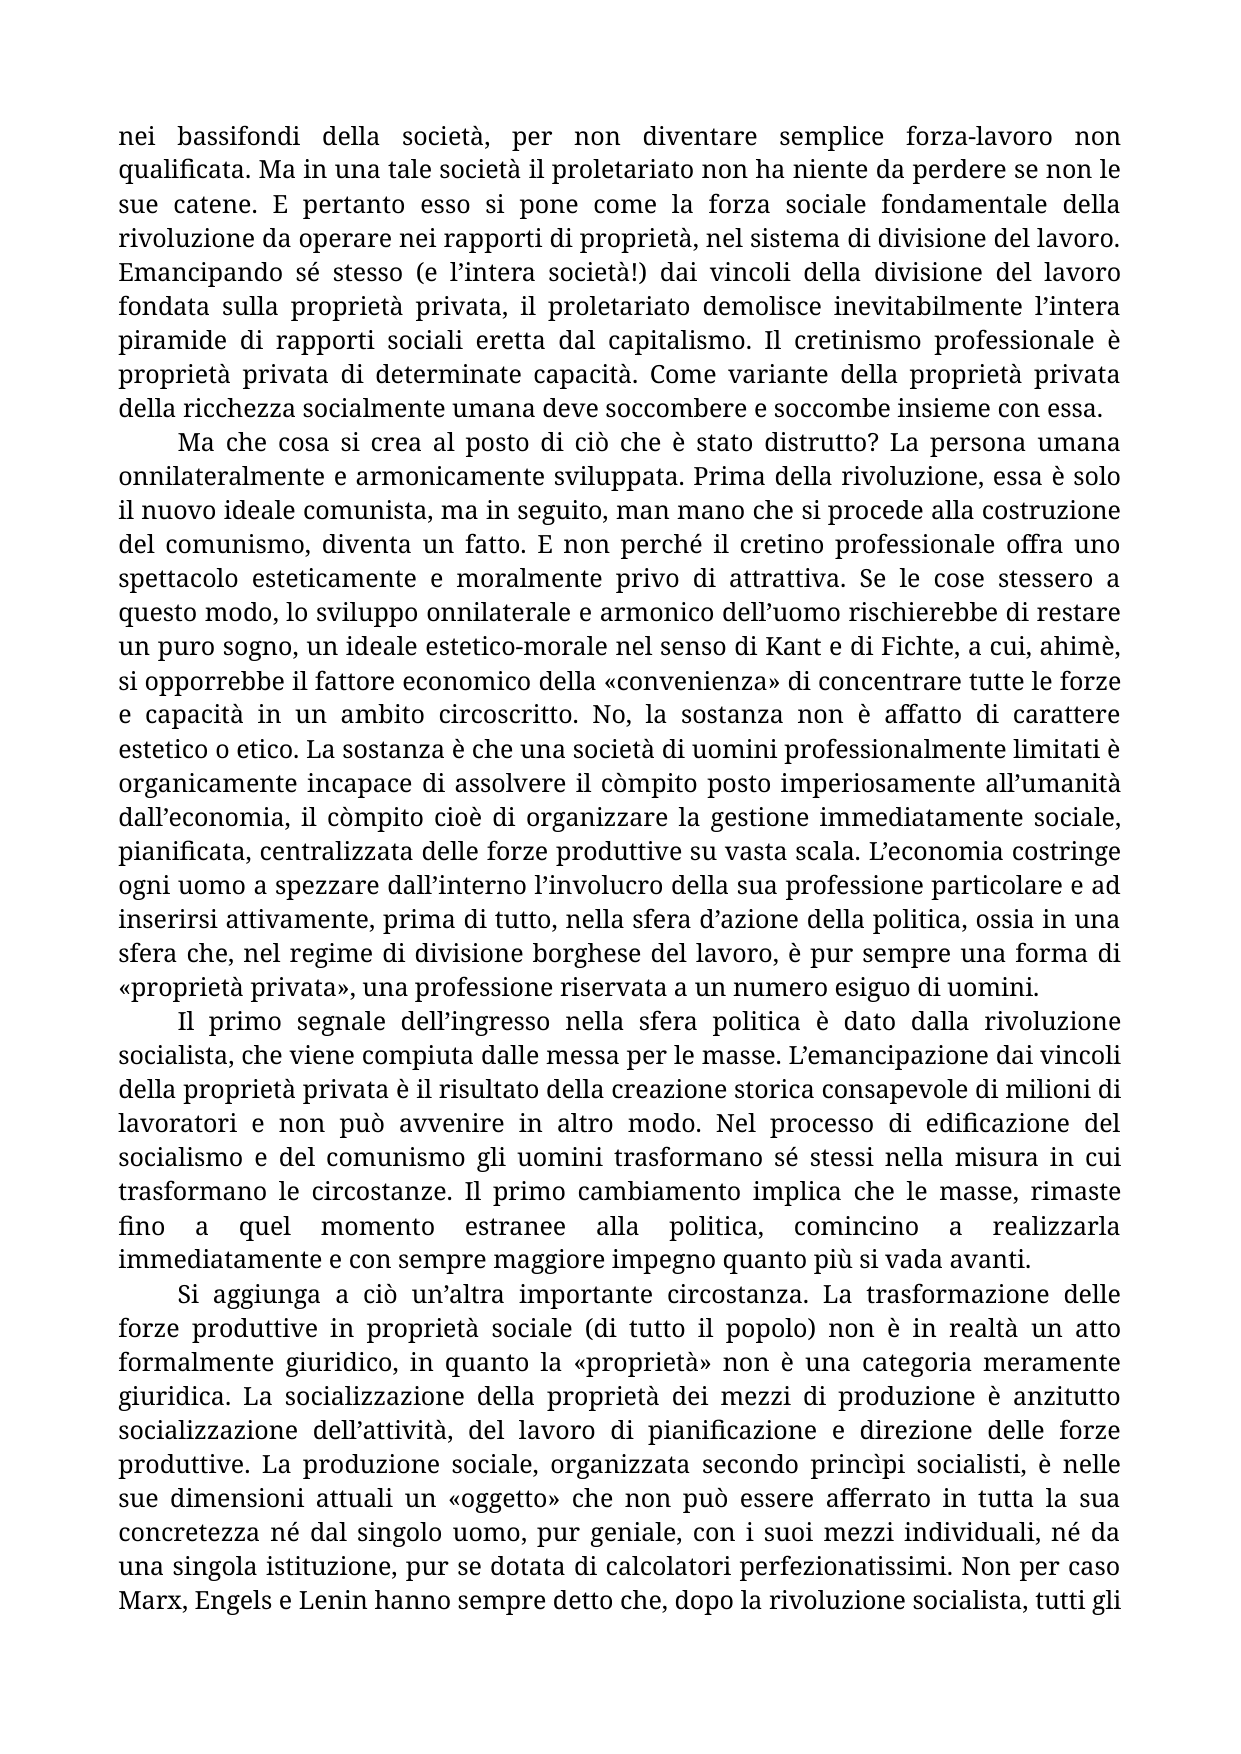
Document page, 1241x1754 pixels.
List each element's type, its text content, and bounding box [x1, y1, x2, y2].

text Ma che cosa si crea al posto di ciò che è stato distrutto? La persona umana onnilateralmente e armonicamente sviluppata. Prima della rivoluzione, essa è solo il nuovo ideale comunista, ma in seguito, man mano che si procede alla costruzione del comunismo, diventa un fatto. E non perché il cretino professionale offra uno spettacolo esteticamente e moralmente privo di attrattiva. Se le cose stessero a questo modo, lo sviluppo onnilaterale e armonico dell’uomo rischierebbe di restare un puro sogno, un ideale estetico-morale nel senso di Kant e di Fichte, a cui, ahimè, si opporrebbe il fattore economico della «convenienza» di concentrare tutte le forze e capacità in un ambito circoscritto. No, la sostanza non è affatto di carattere estetico o etico. La sostanza è che una società di uomini professionalmente limitati è organicamente incapace di assolvere il còmpito posto imperiosamente all’umanità dall’economia, il còmpito cioè di organizzare la gestione immediatamente sociale, pianificata, centralizzata delle forze produttive su vasta scala. L’economia costringe ogni uomo a spezzare dall’interno l’involucro della sua professione particolare e ad inserirsi attivamente, prima di tutto, nella sfera d’azione della politica, ossia in una sfera che, nel regime di divisione borghese del lavoro, è pur sempre una forma di «proprietà privata», una professione riservata a un numero esiguo di uomini. [118, 425, 1122, 1004]
text nei bassifondi della società, per non diventare semplice forza-lavoro non qualificata. Ma in una tale società il proletariato non ha niente da perdere se non le sue catene. E pertanto esso si pone come la forza sociale fondamentale della rivoluzione da operare nei rapporti di proprietà, nel sistema di divisione del lavoro. Emancipando sé stesso (e l’intera società!) dai vincoli della divisione del lavoro fondata sulla proprietà privata, il proletariato demolisce inevitabilmente l’intera piramide di rapporti sociali eretta dal capitalismo. Il cretinismo professionale è proprietà privata di determinate capacità. Come variante della proprietà privata della ricchezza socialmente umana deve soccombere e soccombe insieme con essa. [118, 118, 1122, 425]
text Si aggiunga a ciò un’altra importante circostanza. La trasformazione delle forze produttive in proprietà sociale (di tutto il popolo) non è in realtà un atto formalmente giuridico, in quanto la «proprietà» non è una categoria meramente giuridica. La socializzazione della proprietà dei mezzi di produzione è anzitutto socializzazione dell’attività, del lavoro di pianificazione e direzione delle forze produttive. La produzione sociale, organizzata secondo princìpi socialisti, è nelle sue dimensioni attuali un «oggetto» che non può essere afferrato in tutta la sua concretezza né dal singolo uomo, pur geniale, con i suoi mezzi individuali, né da una singola istituzione, pur se dotata di calcolatori perfezionatissimi. Non per caso Marx, Engels e Lenin hanno sempre detto che, dopo la rivoluzione socialista, tutti gli [118, 1276, 1122, 1617]
text Il primo segnale dell’ingresso nella sfera politica è dato dalla rivoluzione socialista, che viene compiuta dalle messa per le masse. L’emancipazione dai vincoli della proprietà privata è il risultato della creazione storica consapevole di milioni di lavoratori e non può avvenire in altro modo. Nel processo di edificazione del socialismo e del comunismo gli uomini trasformano sé stessi nella misura in cui trasformano le circostanze. Il primo cambiamento implica che le masse, rimaste fino a quel momento estranee alla politica, comincino a realizzarla immediatamente e con sempre maggiore impegno quanto più si vada avanti. [118, 1004, 1122, 1276]
